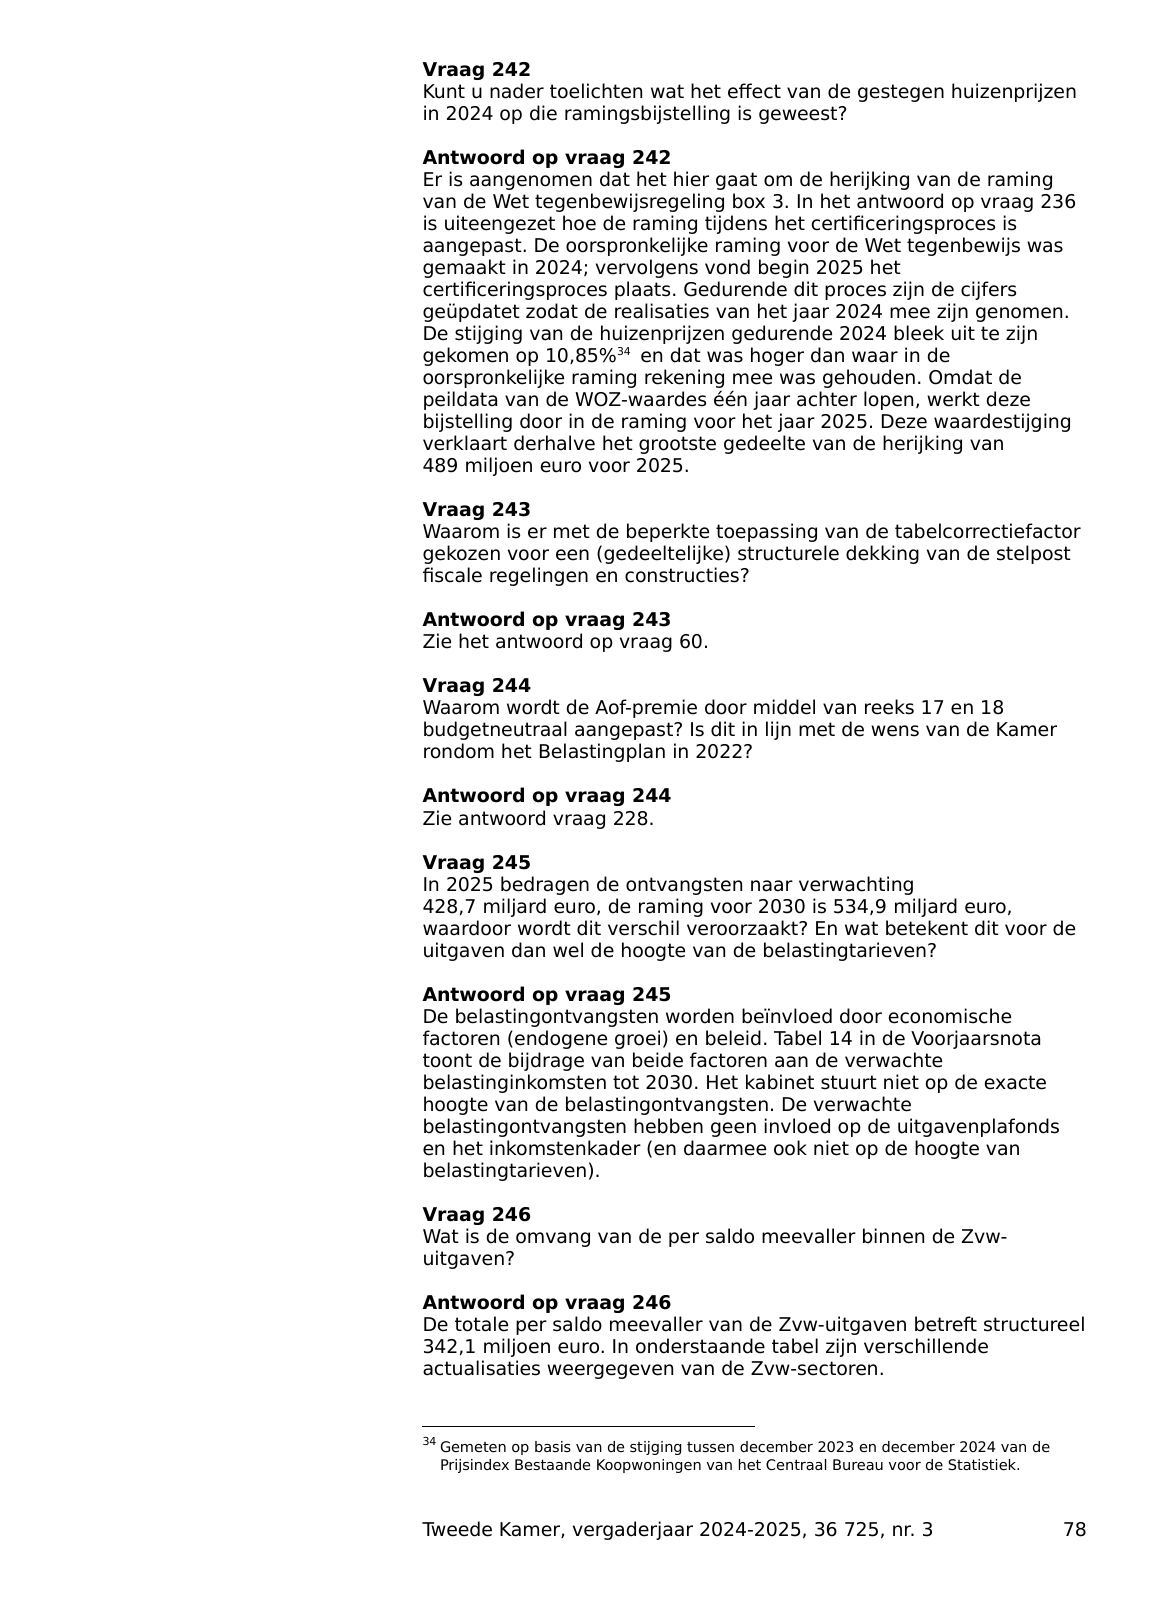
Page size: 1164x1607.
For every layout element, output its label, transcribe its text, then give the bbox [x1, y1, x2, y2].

text Vraag 245 [422, 852, 1087, 873]
text In 2025 bedragen de ontvangsten naar verwachting 428,7 miljard euro, de raming voor 2030 is 534,9 miljard euro, waardoor wordt dit verschil veroorzaakt? En wat betekent dit voor de uitgaven dan wel de hoogte van de belastingtarieven? [422, 873, 1087, 961]
text Gemeten op basis van de stijging tussen december 2023 en december 2024 van de Prijsindex Bestaande Koopwoningen van het Centraal Bureau voor de Statistiek. [422, 1435, 1087, 1474]
text Antwoord op vraag 245 [422, 984, 1087, 1006]
text Antwoord op vraag 242 [422, 147, 1087, 169]
text Zie het antwoord op vraag 60. [422, 631, 1087, 653]
text Er is aangenomen dat het hier gaat om de herijking van de raming van de Wet tegenbewijsregeling box 3. In het antwoord op vraag 236 is uiteengezet hoe de raming tijdens het certificeringsproces is aangepast. De oorspronkelijke raming voor de Wet tegenbewijs was gemaakt in 2024; vervolgens vond begin 2025 het certificeringsproces plaats. Gedurende dit proces zijn de cijfers geüpdatet zodat de realisaties van het jaar 2024 mee zijn genomen. De stijging van de huizenprijzen gedurende 2024 bleek uit te zijn gekomen op 10,85% en dat was hoger dan waar in de oorspronkelijke raming rekening mee was gehouden. Omdat de peildata van de WOZ-waardes één jaar achter lopen, werkt deze bijstelling door in de raming voor het jaar 2025. Deze waardestijging verklaart derhalve het grootste gedeelte van de herijking van 489 miljoen euro voor 2025. [422, 169, 1087, 477]
text Vraag 243 [422, 499, 1087, 521]
text Vraag 242 [422, 59, 1087, 81]
text De totale per saldo meevaller van de Zvw-uitgaven betreft structureel 342,1 miljoen euro. In onderstaande tabel zijn verschillende actualisaties weergegeven van de Zvw-sectoren. [422, 1314, 1087, 1380]
text Waarom wordt de Aof-premie door middel van reeks 17 en 18 budgetneutraal aangepast? Is dit in lijn met de wens van de Kamer rondom het Belastingplan in 2022? [422, 697, 1087, 763]
text Zie antwoord vraag 228. [422, 807, 1087, 829]
text Waarom is er met de beperkte toepassing van de tabelcorrectiefactor gekozen voor een (gedeeltelijke) structurele dekking van de stelpost fiscale regelingen en constructies? [422, 521, 1087, 587]
text Kunt u nader toelichten wat het effect van de gestegen huizenprijzen in 2024 op die ramingsbijstelling is geweest? [422, 81, 1087, 125]
text Wat is de omvang van de per saldo meevaller binnen de Zvw-uitgaven? [422, 1226, 1087, 1269]
text Antwoord op vraag 243 [422, 609, 1087, 631]
text De belastingontvangsten worden beïnvloed door economische factoren (endogene groei) en beleid. Tabel 14 in de Voorjaarsnota toont de bijdrage van beide factoren aan de verwachte belastinginkomsten tot 2030. Het kabinet stuurt niet op de exacte hoogte van de belastingontvangsten. De verwachte belastingontvangsten hebben geen invloed op de uitgavenplafonds en het inkomstenkader (en daarmee ook niet op de hoogte van belastingtarieven). [422, 1006, 1087, 1181]
text Vraag 244 [422, 675, 1087, 697]
text Antwoord op vraag 244 [422, 785, 1087, 807]
text Vraag 246 [422, 1204, 1087, 1226]
text Antwoord op vraag 246 [422, 1292, 1087, 1314]
